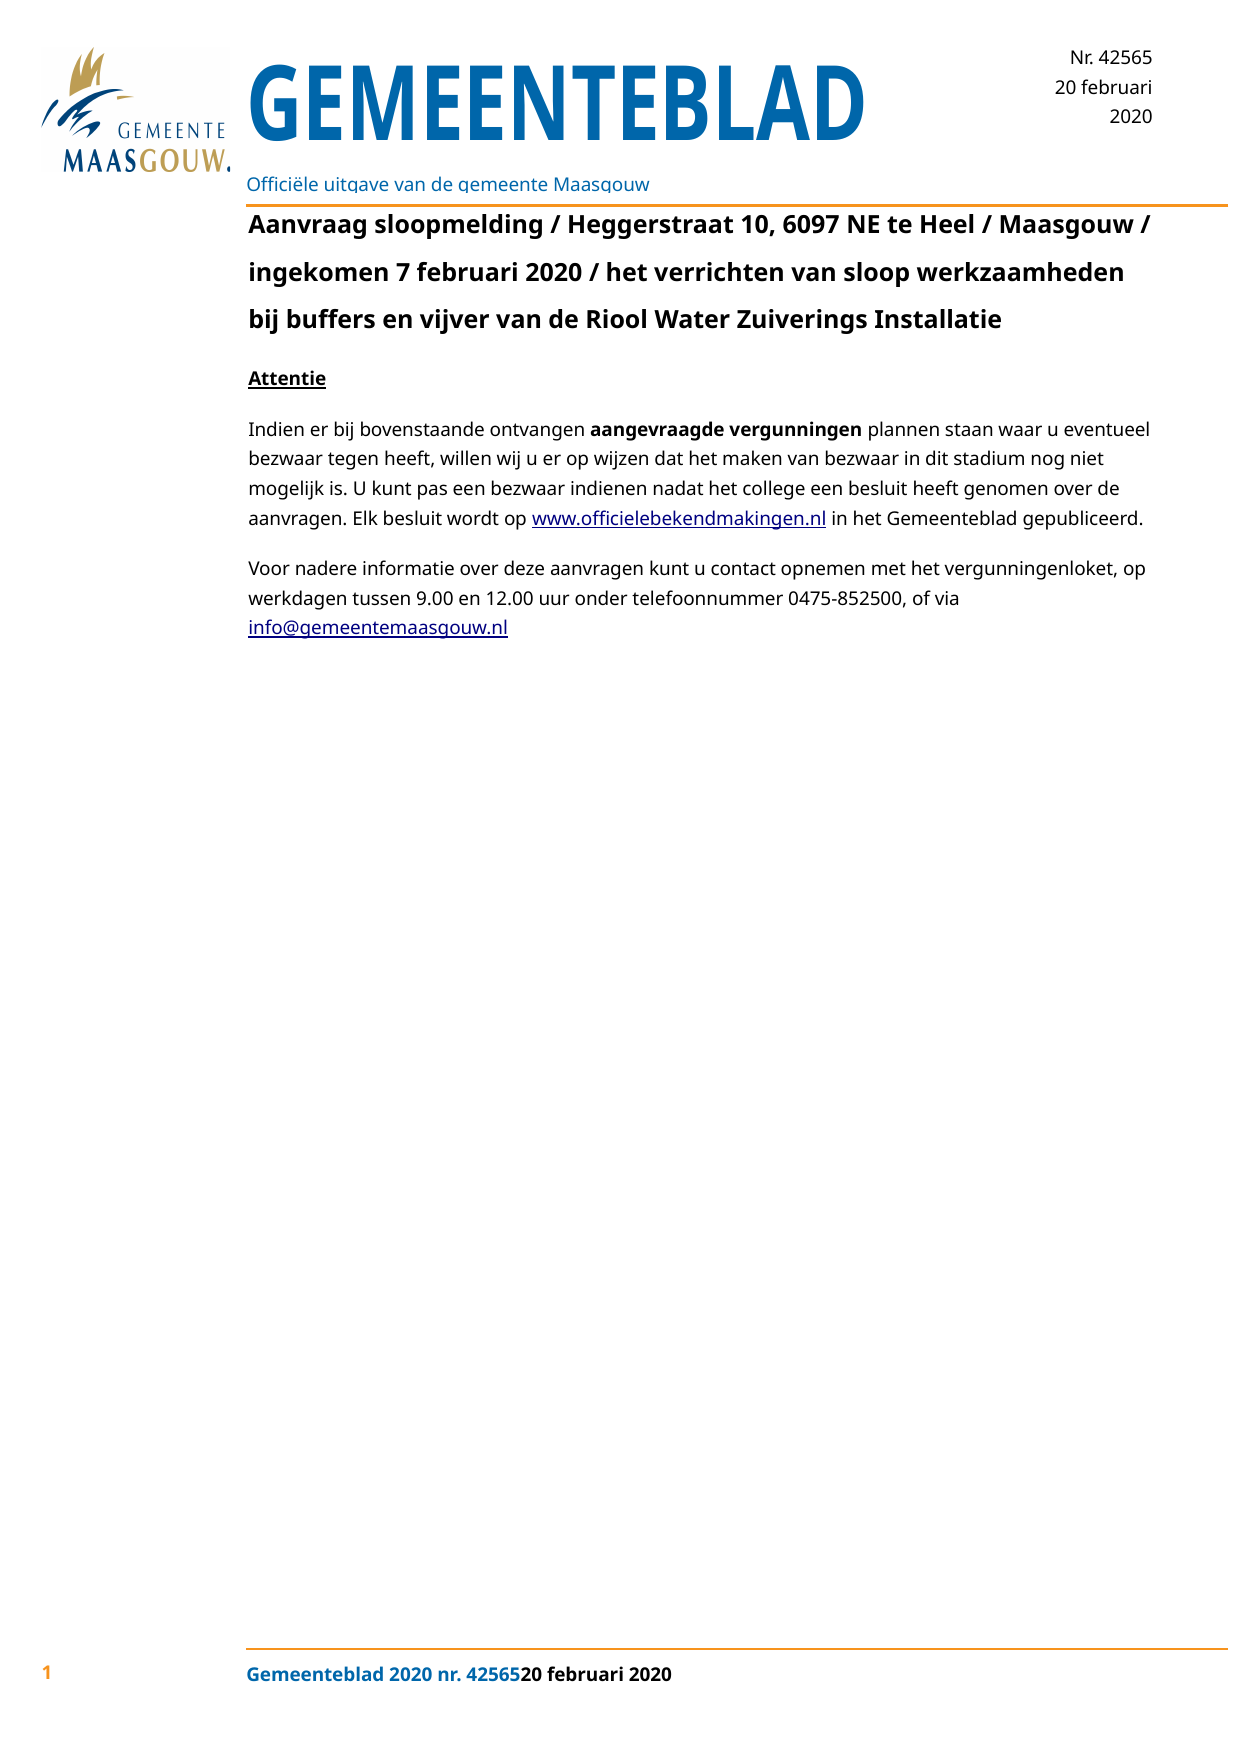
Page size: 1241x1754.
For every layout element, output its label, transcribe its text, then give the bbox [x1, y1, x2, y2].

text Voor nadere informatie over deze aanvragen kunt u contact opnemen met het vergunningenloket, op werkdagen tussen 9.00 en 12.00 uur onder telefoonnummer 0475-852500, of via info@gemeentemaasgouw.nl [248, 555, 1152, 640]
text Indien er bij bovenstaande ontvangen aangevraagde vergunningen plannen staan waar u eventueel bezwaar tegen heeft, willen wij u er op wijzen dat het maken van bezwaar in dit stadium nog niet mogelijk is. U kunt pas een bezwaar indienen nadat het college een besluit heeft genomen over de aanvragen. Elk besluit wordt op www.officielebekendmakingen.nl in het Gemeenteblad gepubliceerd. [248, 416, 1152, 530]
text Attentie [248, 366, 1152, 391]
picture [41, 47, 231, 172]
text Aanvraag sloopmelding / Heggerstraat 10, 6097 NE te Heel / Maasgouw / ingekomen 7 februari 2020 / het verrichten van sloop werkzaamheden bij buffers en vijver van de Riool Water Zuiverings Installatie [248, 207, 1152, 336]
